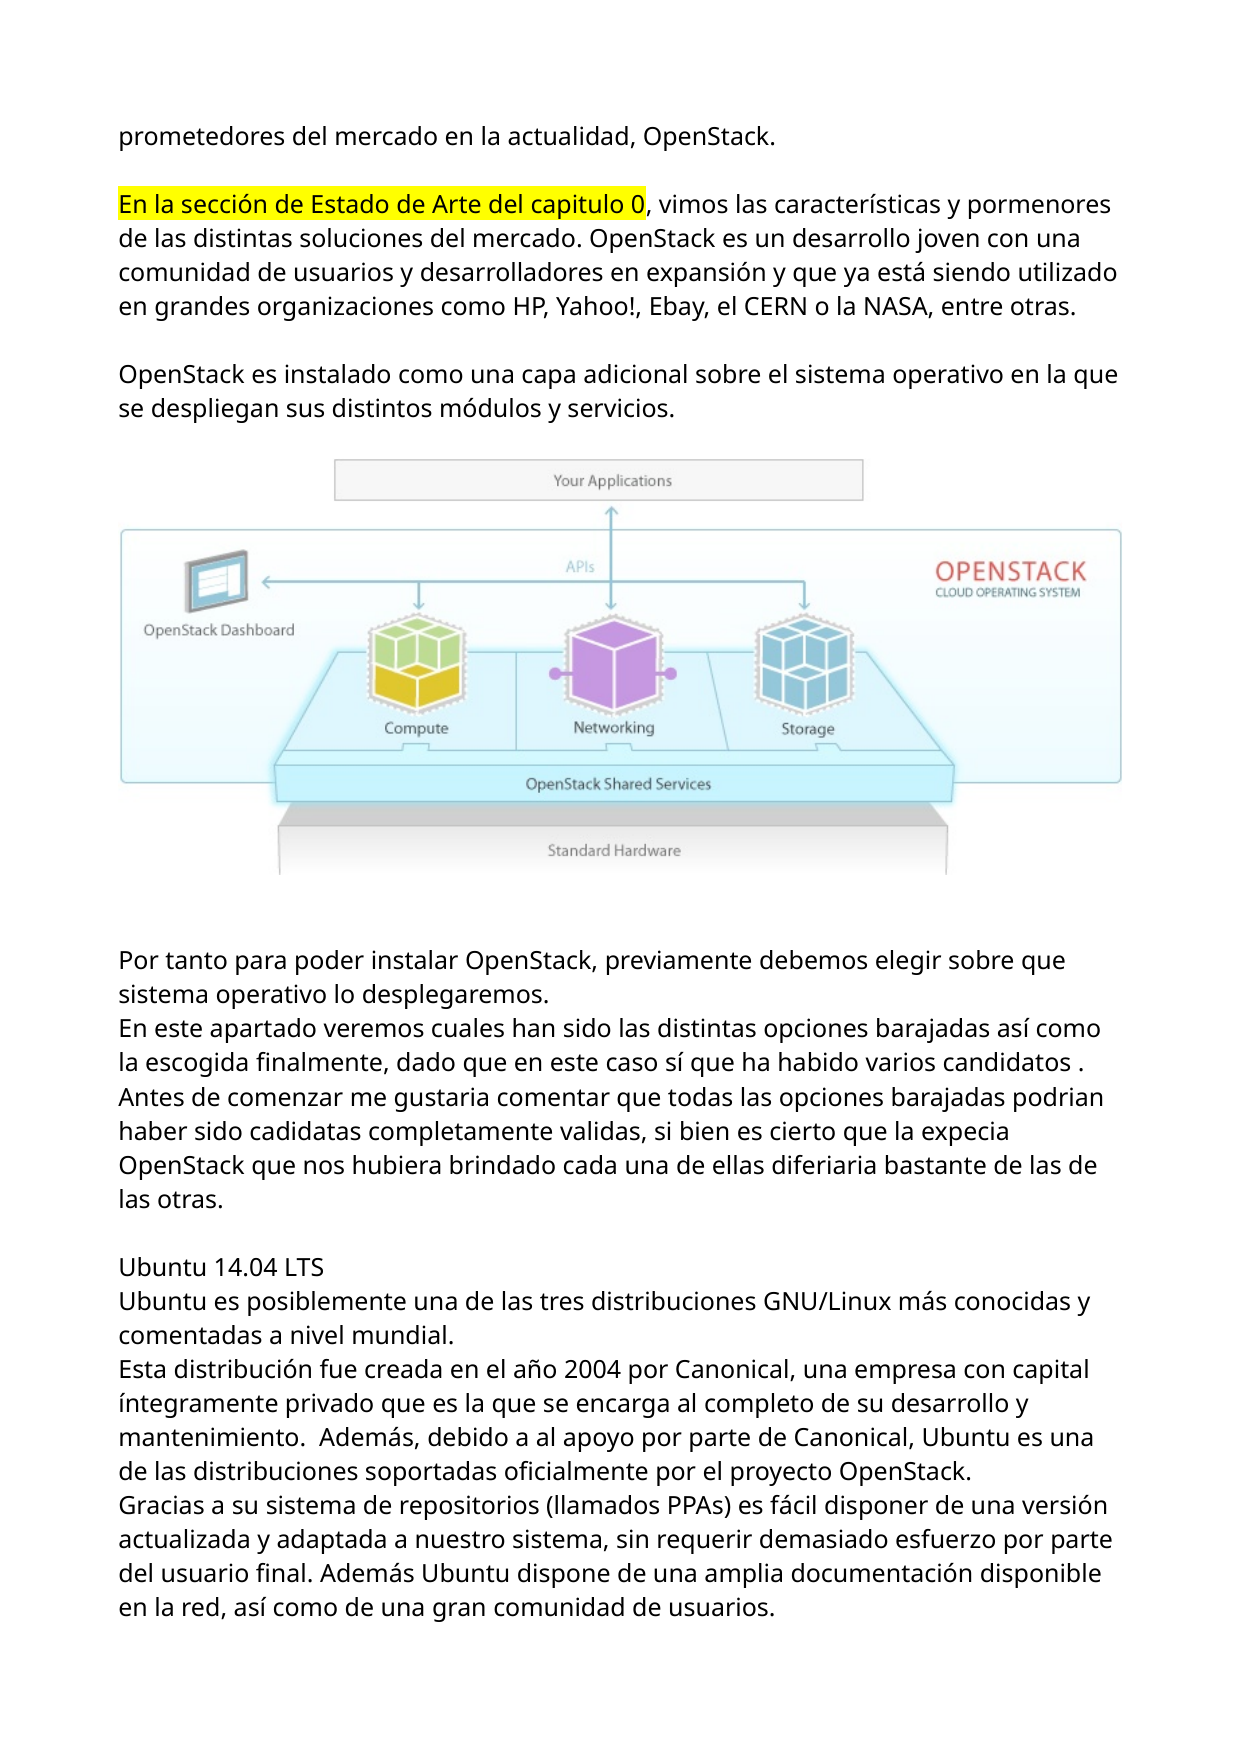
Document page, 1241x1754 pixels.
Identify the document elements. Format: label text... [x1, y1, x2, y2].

text OpenStack es instalado como una capa adicional sobre el sistema operativo en la que se despliegan sus distintos módulos y servicios. [118, 357, 1122, 425]
text Ubuntu 14.04 LTS [118, 1249, 1122, 1283]
text En este apartado veremos cuales han sido las distintas opciones barajadas así como la escogida finalmente, dado que en este caso sí que ha habido varios candidatos . [118, 1011, 1122, 1079]
text Antes de comenzar me gustaria comentar que todas las opciones barajadas podrian haber sido cadidatas completamente validas, si bien es cierto que la expecia OpenStack que nos hubiera brindado cada una de ellas diferiaria bastante de las de las otras. [118, 1079, 1122, 1215]
text Esta distribución fue creada en el año 2004 por Canonical, una empresa con capital íntegramente privado que es la que se encarga al completo de su desarrollo y mantenimiento. Además, debido a al apoyo por parte de Canonical, Ubuntu es una de las distribuciones soportadas oficialmente por el proyecto OpenStack. [118, 1352, 1122, 1488]
text prometedores del mercado en la actualidad, OpenStack. [118, 118, 1122, 152]
text En la sección de Estado de Arte del capitulo 0, vimos las características y pormenores de las distintas soluciones del mercado. OpenStack es un desarrollo joven con una comunidad de usuarios y desarrolladores en expansión y que ya está siendo utilizado en grandes organizaciones como HP, Yahoo!, Ebay, el CERN o la NASA, entre otras. [118, 186, 1122, 322]
text Gracias a su sistema de repositorios (llamados PPAs) es fácil disponer de una versión actualizada y adaptada a nuestro sistema, sin requerir demasiado esfuerzo por parte del usuario final. Además Ubuntu dispone de una amplia documentación disponible en la red, así como de una gran comunidad de usuarios. [118, 1488, 1122, 1624]
text Ubuntu es posiblemente una de las tres distribuciones GNU/Linux más conocidas y comentadas a nivel mundial. [118, 1283, 1122, 1352]
text Por tanto para poder instalar OpenStack, previamente debemos elegir sobre que sistema operativo lo desplegaremos. [118, 943, 1122, 1011]
picture [118, 458, 1123, 875]
